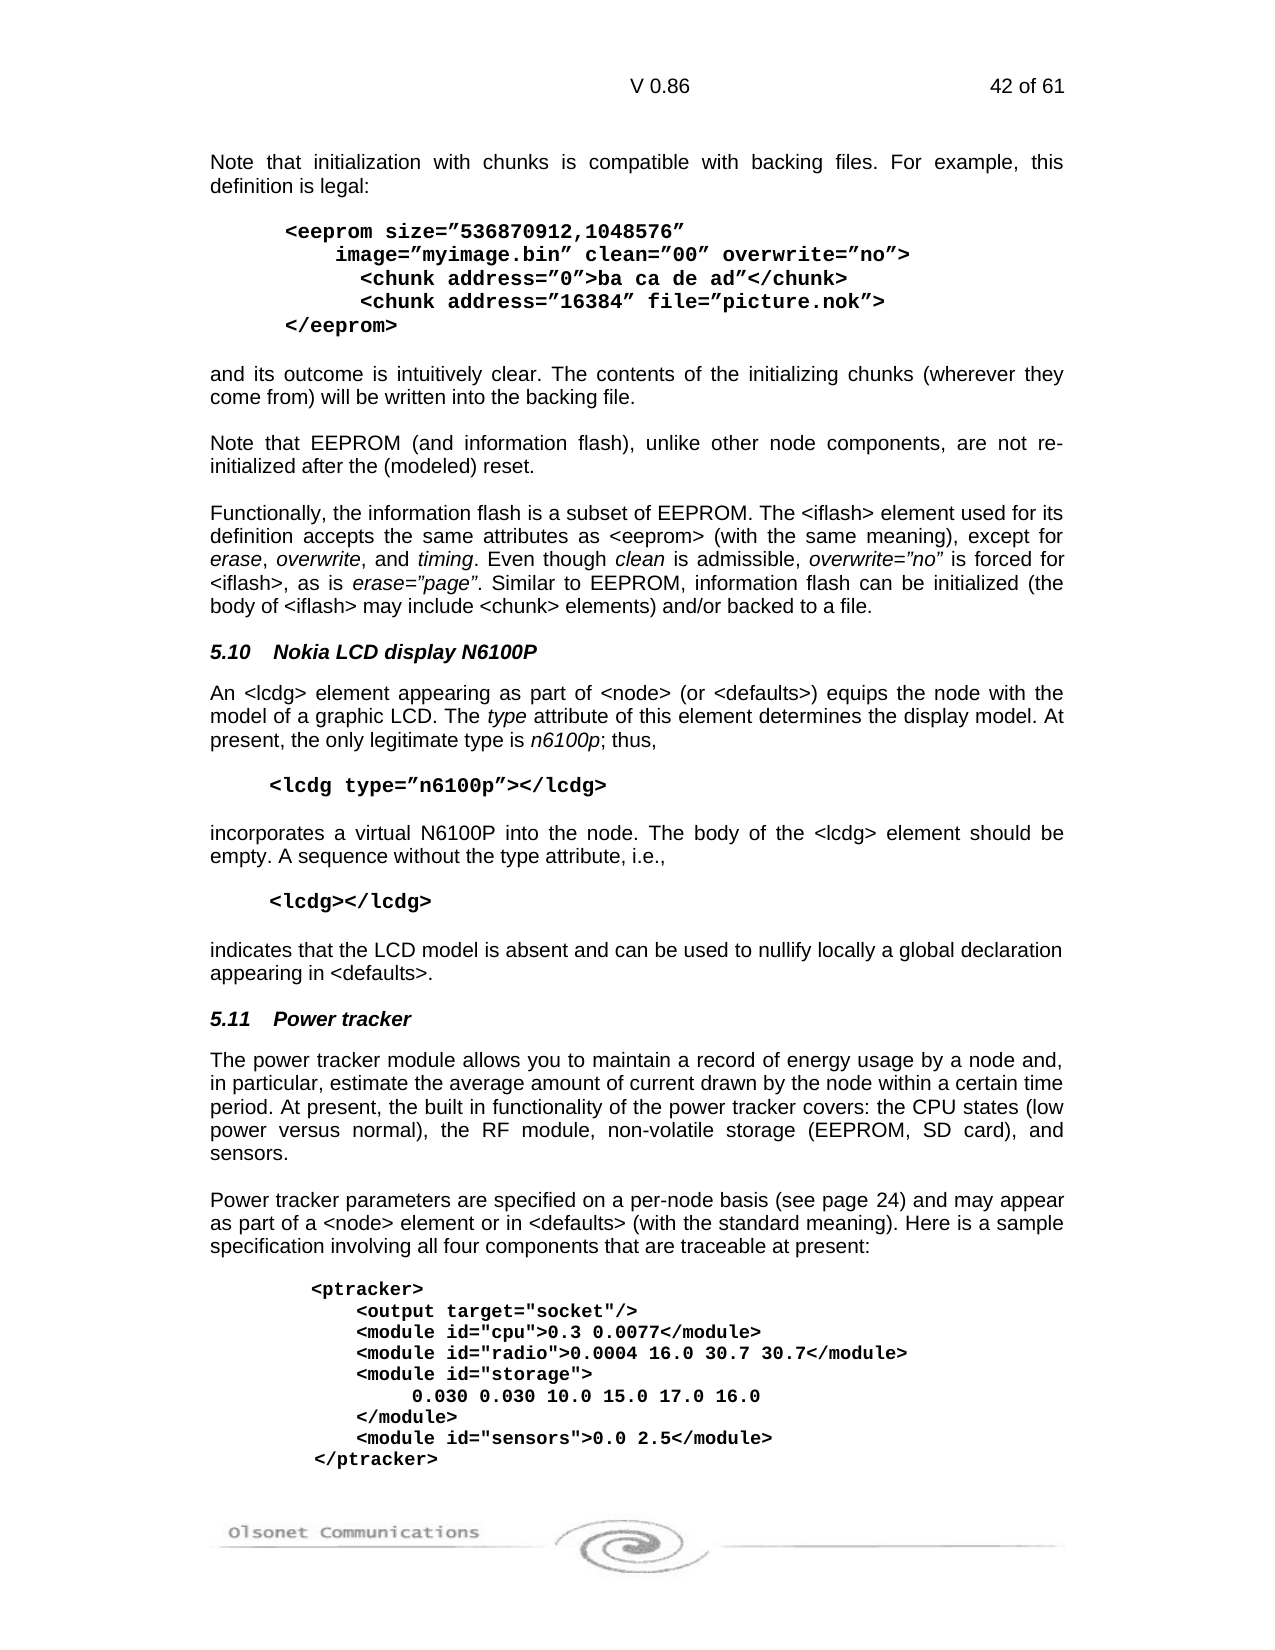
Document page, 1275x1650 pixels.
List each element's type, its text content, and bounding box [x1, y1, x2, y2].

text <eeprom size=”536870912,1048576” [210, 221, 1065, 244]
picture [210, 1504, 1065, 1596]
text and its outcome is intuitively clear. The contents of the initializing chunks (wherever they come from) will be written into the backing file. [210, 362, 1065, 408]
subtitle Nokia LCD display N6100P [210, 641, 1065, 664]
text </ptracker> [269, 1450, 1065, 1471]
text Functionally, the information flash is a subset of EEPROM. The <iflash> element used for its definition accepts the same attributes as <eeprom> (with the same meaning), except for erase, overwrite, and timing. Even though clean is admissible, overwrite=”no” is forced for <iflash>, as is erase=”page”. Similar to EEPROM, information flash can be initialized (the body of <iflash> may include <chunk> elements) and/or backed to a file. [210, 501, 1065, 618]
text <chunk address=”0”>ba ca de ad”</chunk> [210, 268, 1065, 292]
text 0.030 0.030 10.0 15.0 17.0 16.0 [269, 1386, 1065, 1408]
text <output target="socket"/> [210, 1301, 1065, 1323]
subtitle Power tracker [210, 1008, 1065, 1031]
text image=”myimage.bin” clean=”00” overwrite=”no”> [210, 244, 1065, 268]
text An <lcdg> element appearing as part of <node> (or <defaults>) equips the node with the model of a graphic LCD. The type attribute of this element determines the display model. At present, the only legitimate type is n6100p; thus, [210, 682, 1065, 751]
text <module id="cpu">0.3 0.0077</module> [210, 1323, 1065, 1344]
text indicates that the LCD model is absent and can be used to nullify locally a global declaration appearing in <defaults>. [210, 938, 1065, 984]
text Note that EEPROM (and information flash), unlike other node components, are not re-initialized after the (modeled) reset. [210, 432, 1065, 478]
text </eeprom> [210, 315, 1065, 339]
text Note that initialization with chunks is compatible with backing files. For example, this definition is legal: [210, 151, 1065, 197]
text <module id="radio">0.0004 16.0 30.7 30.7</module> [210, 1344, 1065, 1365]
text <module id="storage"> [210, 1365, 1065, 1386]
text <module id="sensors">0.0 2.5</module> [210, 1429, 1065, 1450]
text </module> [210, 1408, 1065, 1429]
text <ptracker> [269, 1279, 1065, 1301]
text Power tracker parameters are specified on a per-node basis (see page 25) and may appear as part of a <node> element or in <defaults> (with the standard meaning). Here is a sample specification involving all four components that are traceable at present: [210, 1188, 1065, 1258]
text incorporates a virtual N6100P into the node. The body of the <lcdg> element should be empty. A sequence without the type attribute, i.e., [210, 822, 1065, 868]
text <lcdg type=”n6100p”></lcdg> [269, 775, 1065, 798]
text <lcdg></lcdg> [269, 891, 1065, 915]
text The power tracker module allows you to maintain a record of energy usage by a node and, in particular, estimate the average amount of current drawn by the node within a certain time period. At present, the built in functionality of the power tracker covers: the CPU states (low power versus normal), the RF module, non-volatile storage (EEPROM, SD card), and sensors. [210, 1049, 1065, 1165]
text <chunk address=”16384” file=”picture.nok”> [210, 292, 1065, 315]
